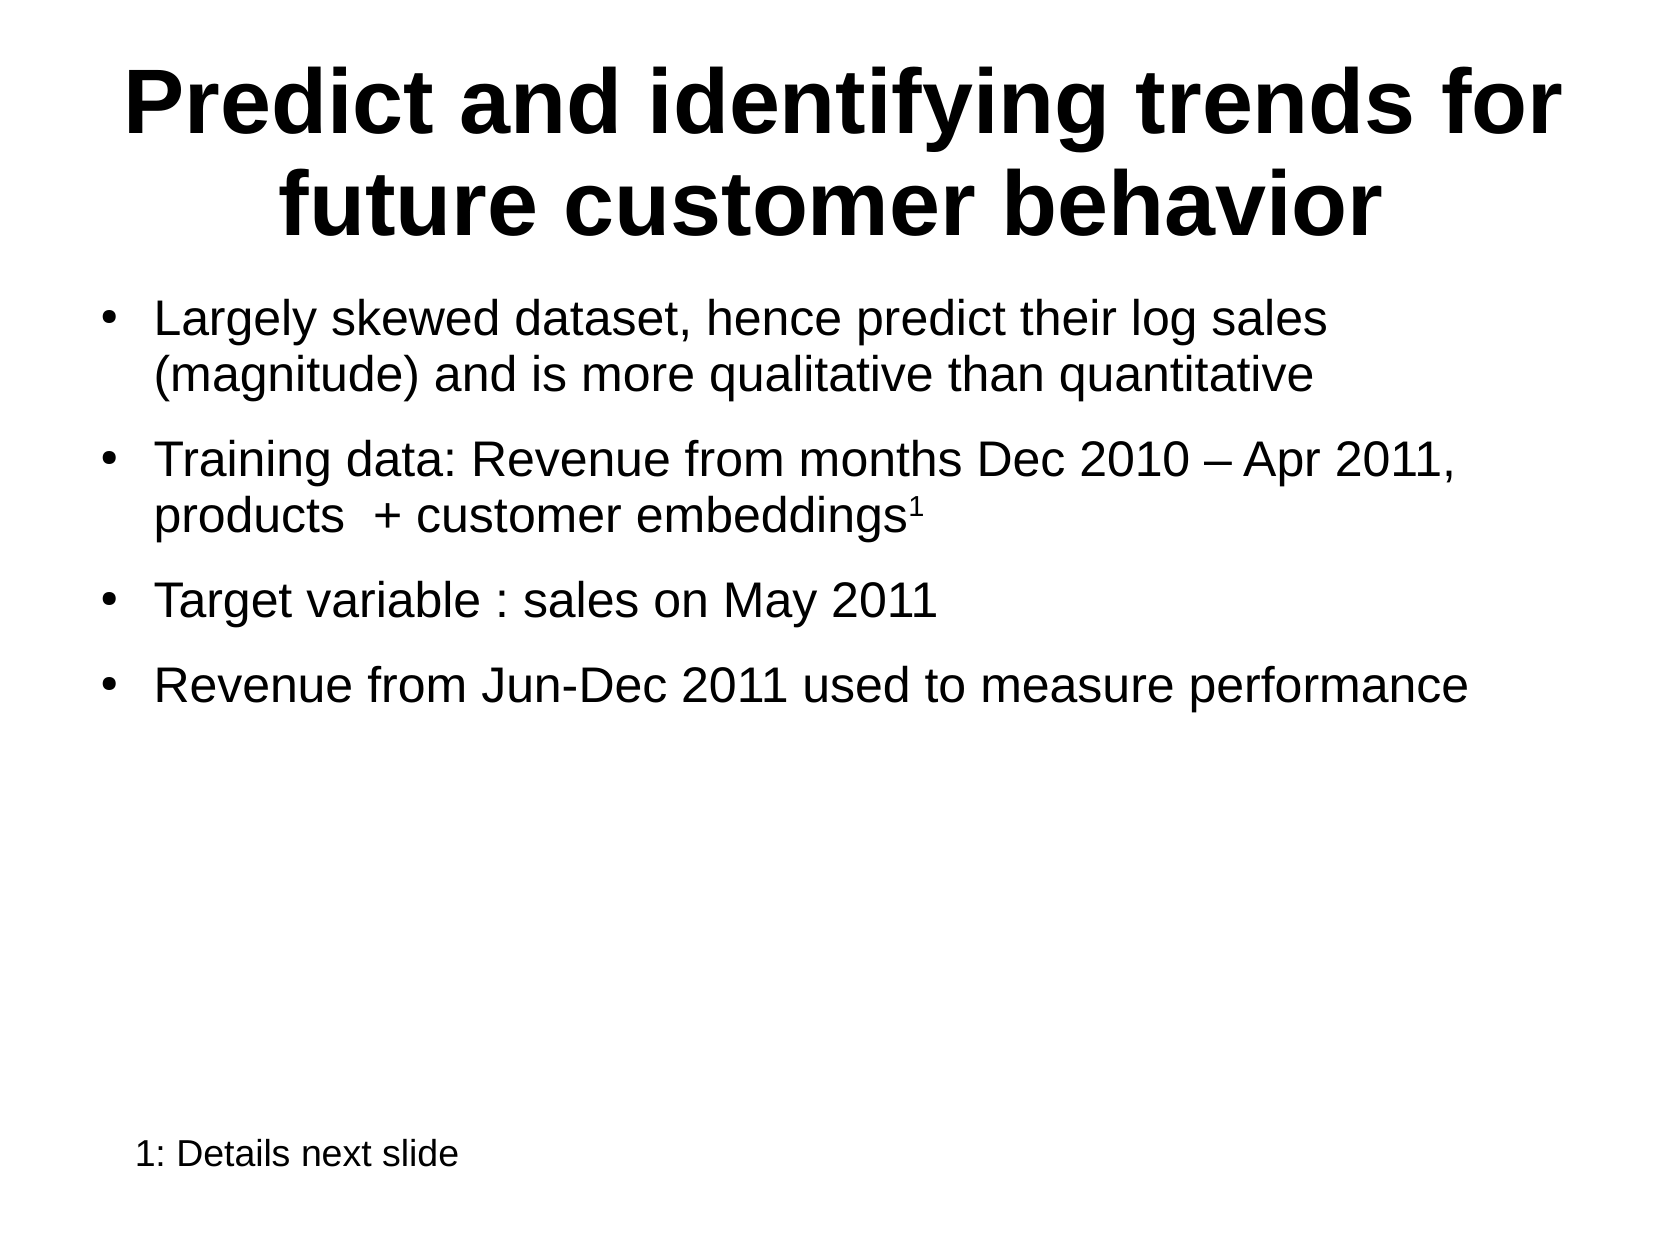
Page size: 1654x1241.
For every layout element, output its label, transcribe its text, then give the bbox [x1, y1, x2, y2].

list Largely skewed dataset, hence predict their log sales (magnitude) and is more qualitative than quantitative Training data: Revenue from months Dec 2010 – Apr 2011, products + customer embeddings1 Target variable : sales on May 2011 Revenue from Jun-Dec 2011 used to measure performance [82, 290, 1546, 1010]
text_box 1: Details next slide [120, 1125, 1654, 1224]
title Predict and identifying trends for future customer behavior [82, 49, 1571, 257]
